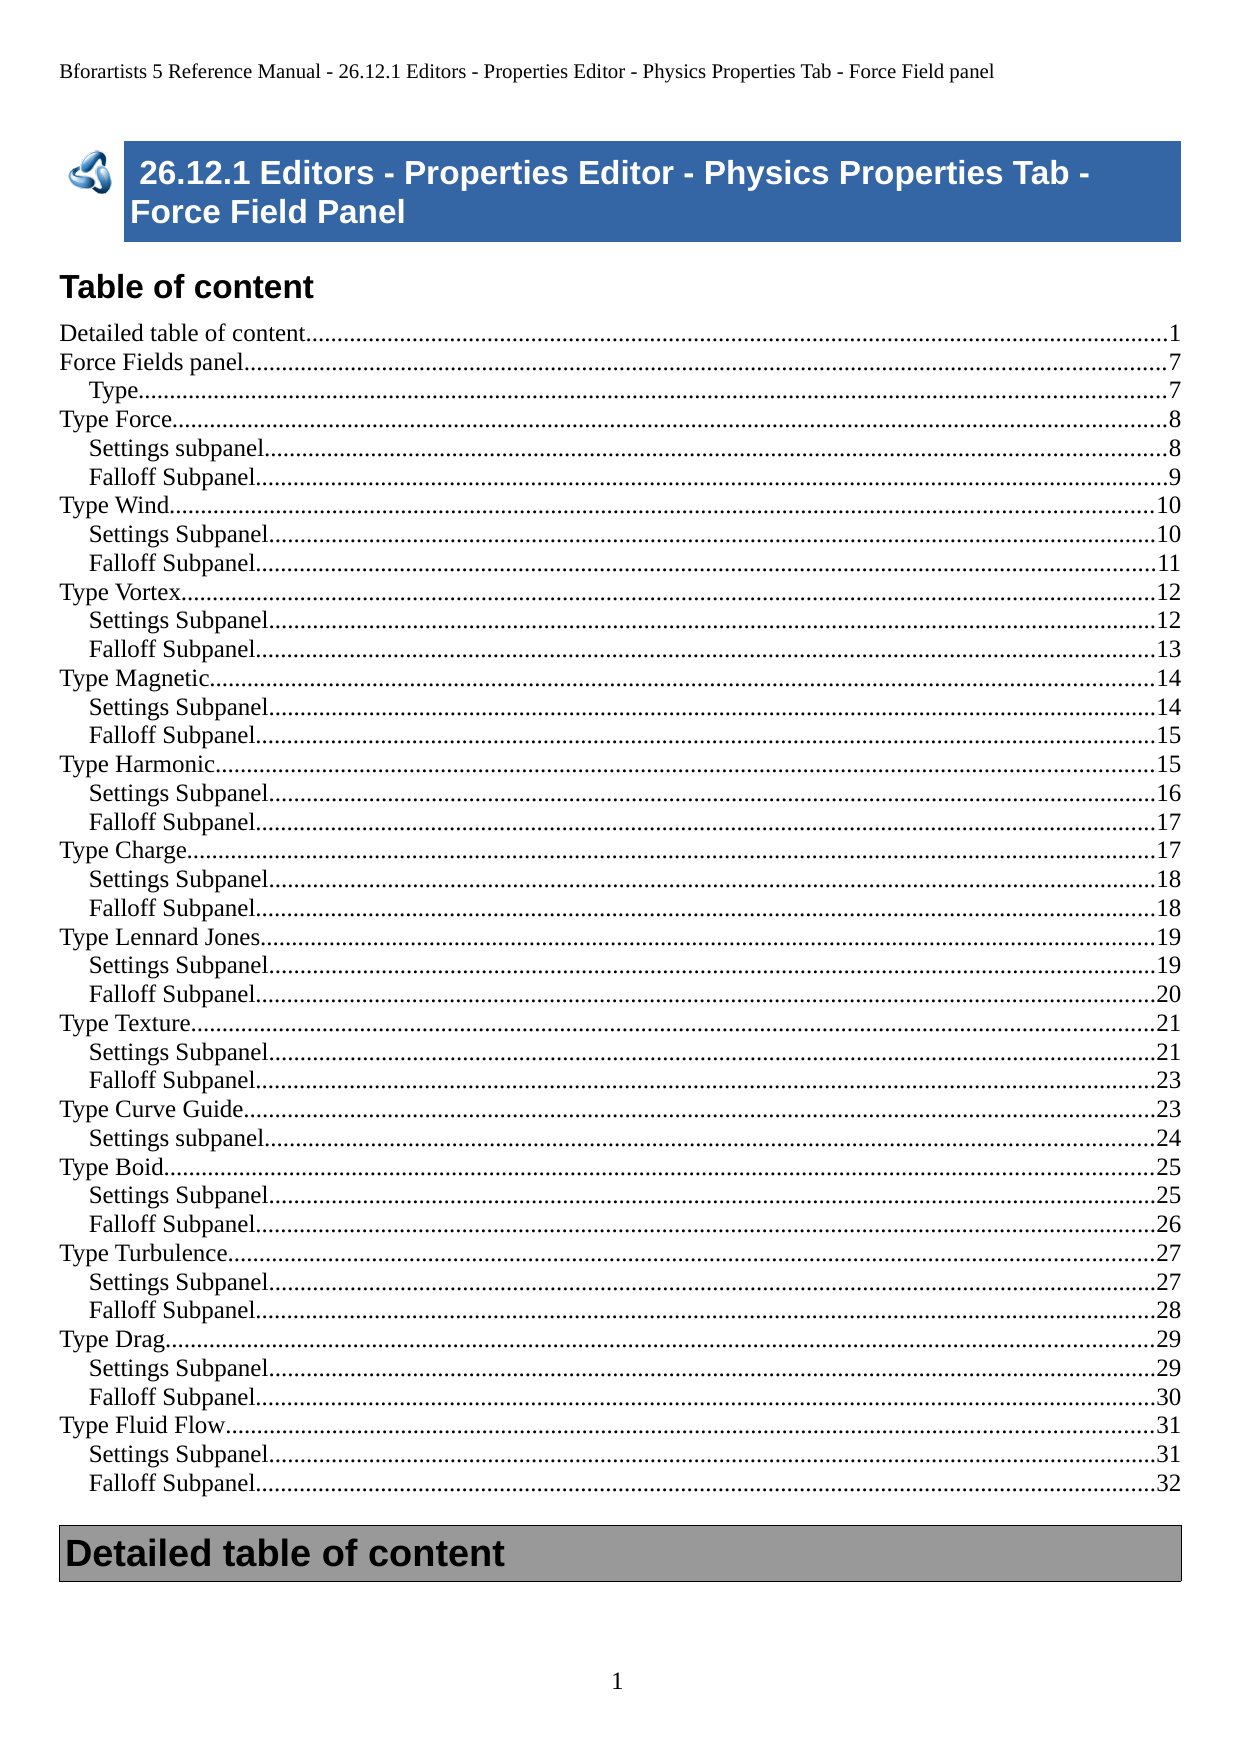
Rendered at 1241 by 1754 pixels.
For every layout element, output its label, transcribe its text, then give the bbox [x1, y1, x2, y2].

text Settings Subpanel 21 [88, 1037, 1181, 1065]
text Force Fields panel 7 [59, 347, 1181, 375]
text Settings Subpanel 10 [88, 519, 1181, 548]
text Settings Subpanel 16 [88, 778, 1181, 807]
text Falloff Subpanel 28 [88, 1295, 1181, 1324]
picture [65, 147, 114, 197]
text Falloff Subpanel 32 [88, 1468, 1181, 1497]
table_header Detailed table of content [60, 1526, 1181, 1581]
text Type Force 8 [59, 404, 1181, 433]
text Settings Subpanel 29 [88, 1353, 1181, 1382]
text Settings Subpanel 25 [88, 1180, 1181, 1209]
text Type Charge 17 [59, 835, 1181, 864]
text Falloff Subpanel 9 [88, 462, 1181, 490]
text Settings Subpanel 27 [88, 1267, 1181, 1295]
text Settings Subpanel 19 [88, 950, 1181, 979]
text Settings Subpanel 31 [88, 1439, 1181, 1468]
text Type Vortex 12 [59, 577, 1181, 605]
text Settings Subpanel 14 [88, 692, 1181, 720]
text Falloff Subpanel 17 [88, 807, 1181, 835]
text Type Boid 25 [59, 1152, 1181, 1180]
text Falloff Subpanel 11 [88, 548, 1181, 577]
text Falloff Subpanel 30 [88, 1382, 1181, 1410]
text Type Drag 29 [59, 1324, 1181, 1353]
text Falloff Subpanel 13 [88, 634, 1181, 663]
text Falloff Subpanel 20 [88, 979, 1181, 1008]
text Type Magnetic 14 [59, 663, 1181, 692]
text Settings Subpanel 18 [88, 864, 1181, 893]
text Type Wind 10 [59, 490, 1181, 519]
text Type Harmonic 15 [59, 749, 1181, 778]
text Falloff Subpanel 26 [88, 1209, 1181, 1238]
table_header 26.12.1 Editors - Properties Editor - Physics Properties Tab - Force Field Panel [124, 141, 1181, 242]
text Settings subpanel 8 [88, 433, 1181, 462]
text Type 7 [88, 375, 1181, 404]
text Falloff Subpanel 15 [88, 720, 1181, 749]
text Falloff Subpanel 18 [88, 893, 1181, 922]
text Type Lennard Jones 19 [59, 922, 1181, 950]
subtitle Table of content [59, 267, 1181, 305]
text Type Turbulence 27 [59, 1238, 1181, 1267]
text Detailed table of content 1 [59, 318, 1181, 347]
text Settings subpanel 24 [88, 1123, 1181, 1152]
text Falloff Subpanel 23 [88, 1065, 1181, 1094]
text Type Fluid Flow 31 [59, 1410, 1181, 1439]
text Type Curve Guide 23 [59, 1094, 1181, 1123]
table_header [59, 141, 124, 242]
text Type Texture 21 [59, 1008, 1181, 1037]
text Settings Subpanel 12 [88, 605, 1181, 634]
